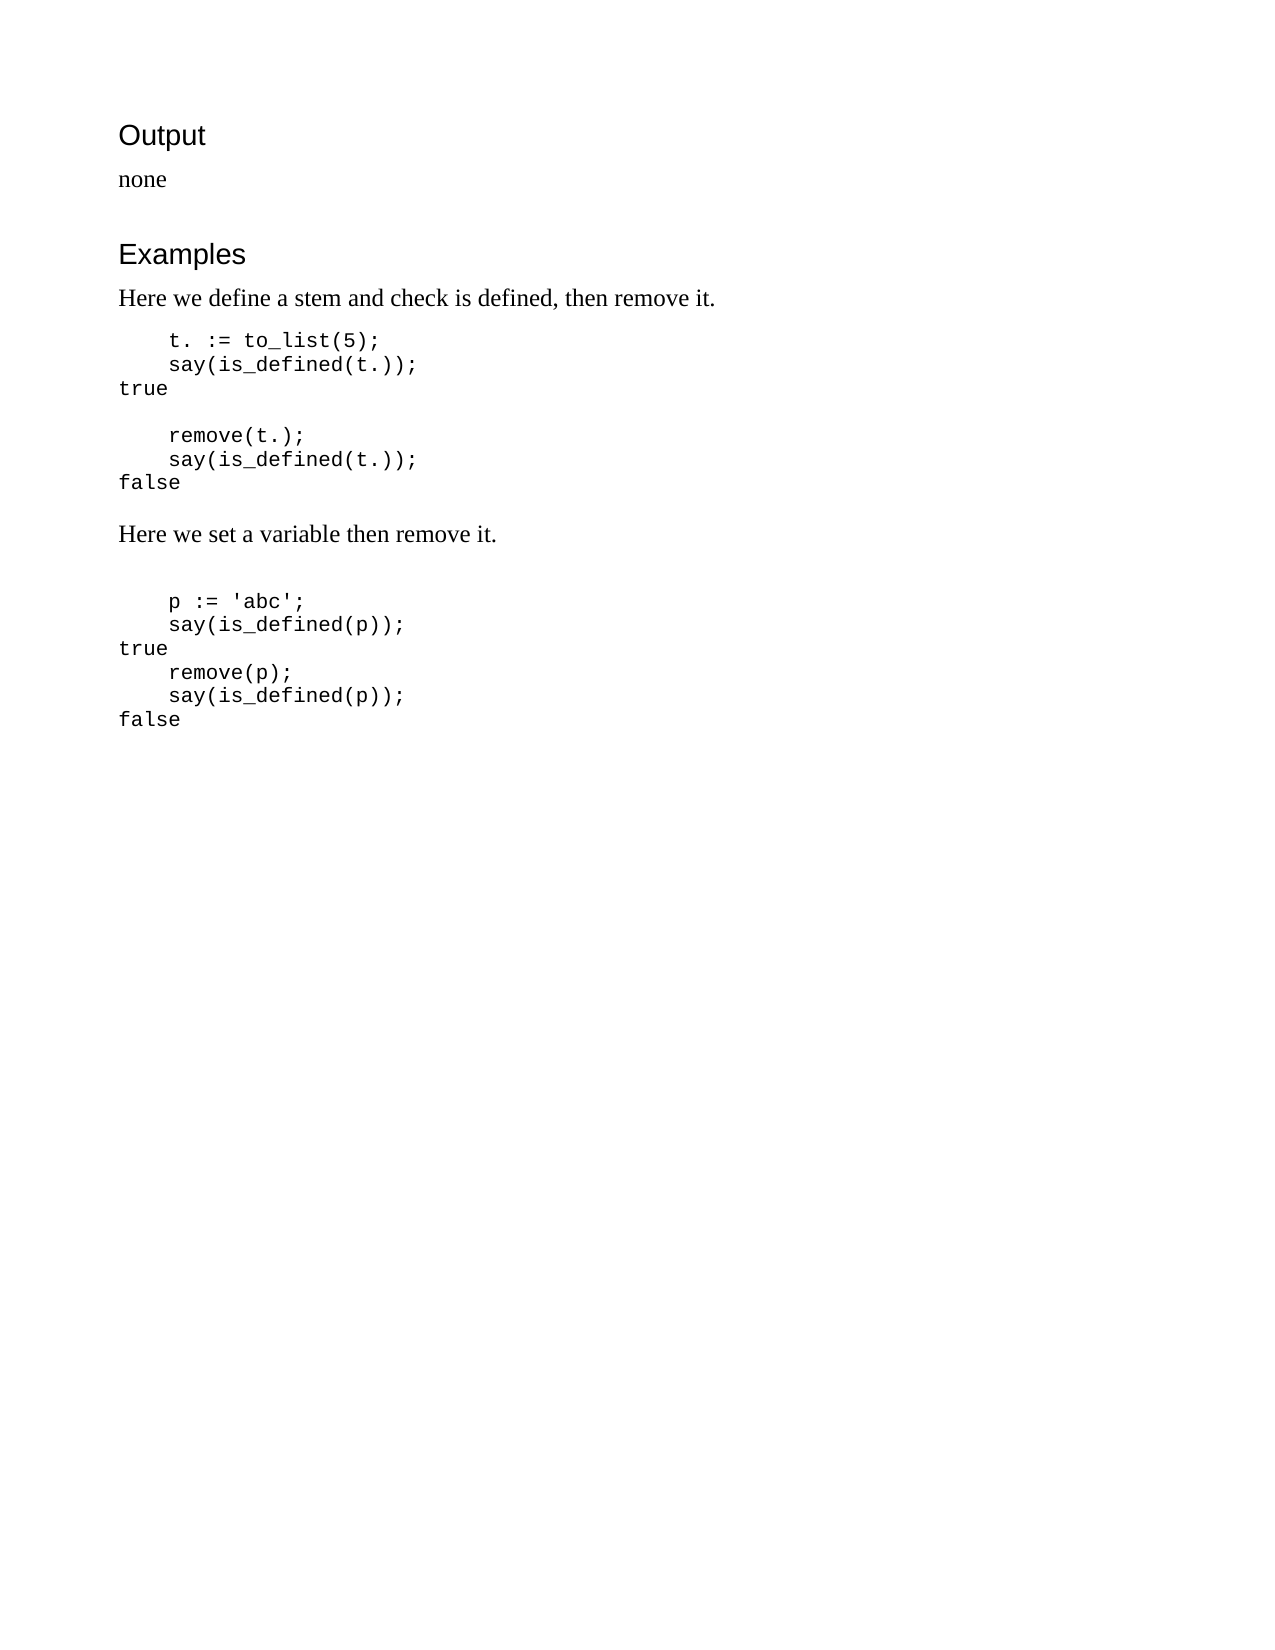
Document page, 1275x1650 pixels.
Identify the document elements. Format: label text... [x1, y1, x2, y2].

text true [118, 378, 1157, 401]
text true [118, 638, 1157, 662]
text remove(t.); [118, 425, 1157, 449]
subtitle Examples [118, 237, 1157, 270]
text p := 'abc'; [118, 591, 1157, 614]
text false [118, 709, 1157, 733]
text t. := to_list(5); [118, 330, 1157, 354]
text false [118, 472, 1157, 496]
text say(is_defined(t.)); [118, 354, 1157, 378]
text say(is_defined(p)); [118, 614, 1157, 638]
text say(is_defined(t.)); [118, 449, 1157, 472]
text Here we define a stem and check is defined, then remove it. [118, 283, 1157, 312]
text say(is_defined(p)); [118, 685, 1157, 709]
text remove(p); [118, 662, 1157, 685]
text Here we set a variable then remove it. [118, 519, 1157, 548]
text none [118, 164, 1157, 193]
subtitle Output [118, 118, 1157, 152]
